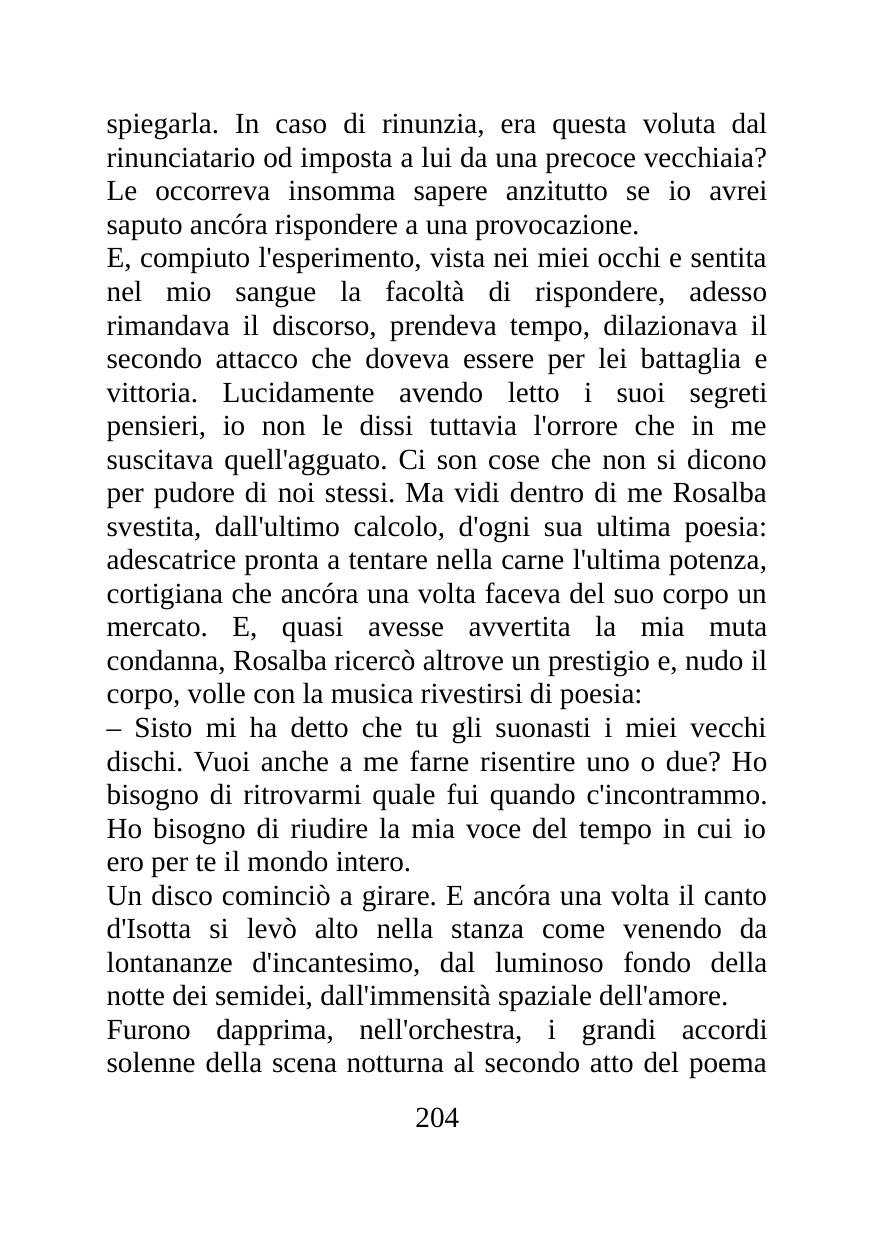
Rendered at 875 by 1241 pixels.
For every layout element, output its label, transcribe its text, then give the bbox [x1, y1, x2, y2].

text Un disco cominciò a girare. E ancóra una volta il canto d'Isotta si levò alto nella stanza come venendo da lontananze d'incantesimo, dal luminoso fondo della notte dei semidei, dall'immensità spaziale dell'amore. [106, 878, 768, 1012]
text E, compiuto l'esperimento, vista nei miei occhi e sentita nel mio sangue la facoltà di rispondere, adesso rimandava il discorso, prendeva tempo, dilazionava il secondo attacco che doveva essere per lei battaglia e vittoria. Lucidamente avendo letto i suoi segreti pensieri, io non le dissi tuttavia l'orrore che in me suscitava quell'agguato. Ci son cose che non si dicono per pudore di noi stessi. Ma vidi dentro di me Rosalba svestita, dall'ultimo calcolo, d'ogni sua ultima poesia: adescatrice pronta a tentare nella carne l'ultima potenza, cortigiana che ancóra una volta faceva del suo corpo un mercato. E, quasi avesse avvertita la mia muta condanna, Rosalba ricercò altrove un prestigio e, nudo il corpo, volle con la musica rivestirsi di poesia: [106, 241, 768, 710]
text – Sisto mi ha detto che tu gli suonasti i miei vecchi dischi. Vuoi anche a me farne risentire uno o due? Ho bisogno di ritrovarmi quale fui quando c'incontrammo. Ho bisogno di riudire la mia voce del tempo in cui io ero per te il mondo intero. [106, 710, 768, 878]
text Furono dapprima, nell'orchestra, i grandi accordi solenne della scena notturna al secondo atto del poema [106, 1012, 768, 1079]
text spiegarla. In caso di rinunzia, era questa voluta dal rinunciatario od imposta a lui da una precoce vecchiaia? Le occorreva insomma sapere anzitutto se io avrei saputo ancóra rispondere a una provocazione. [106, 106, 768, 241]
